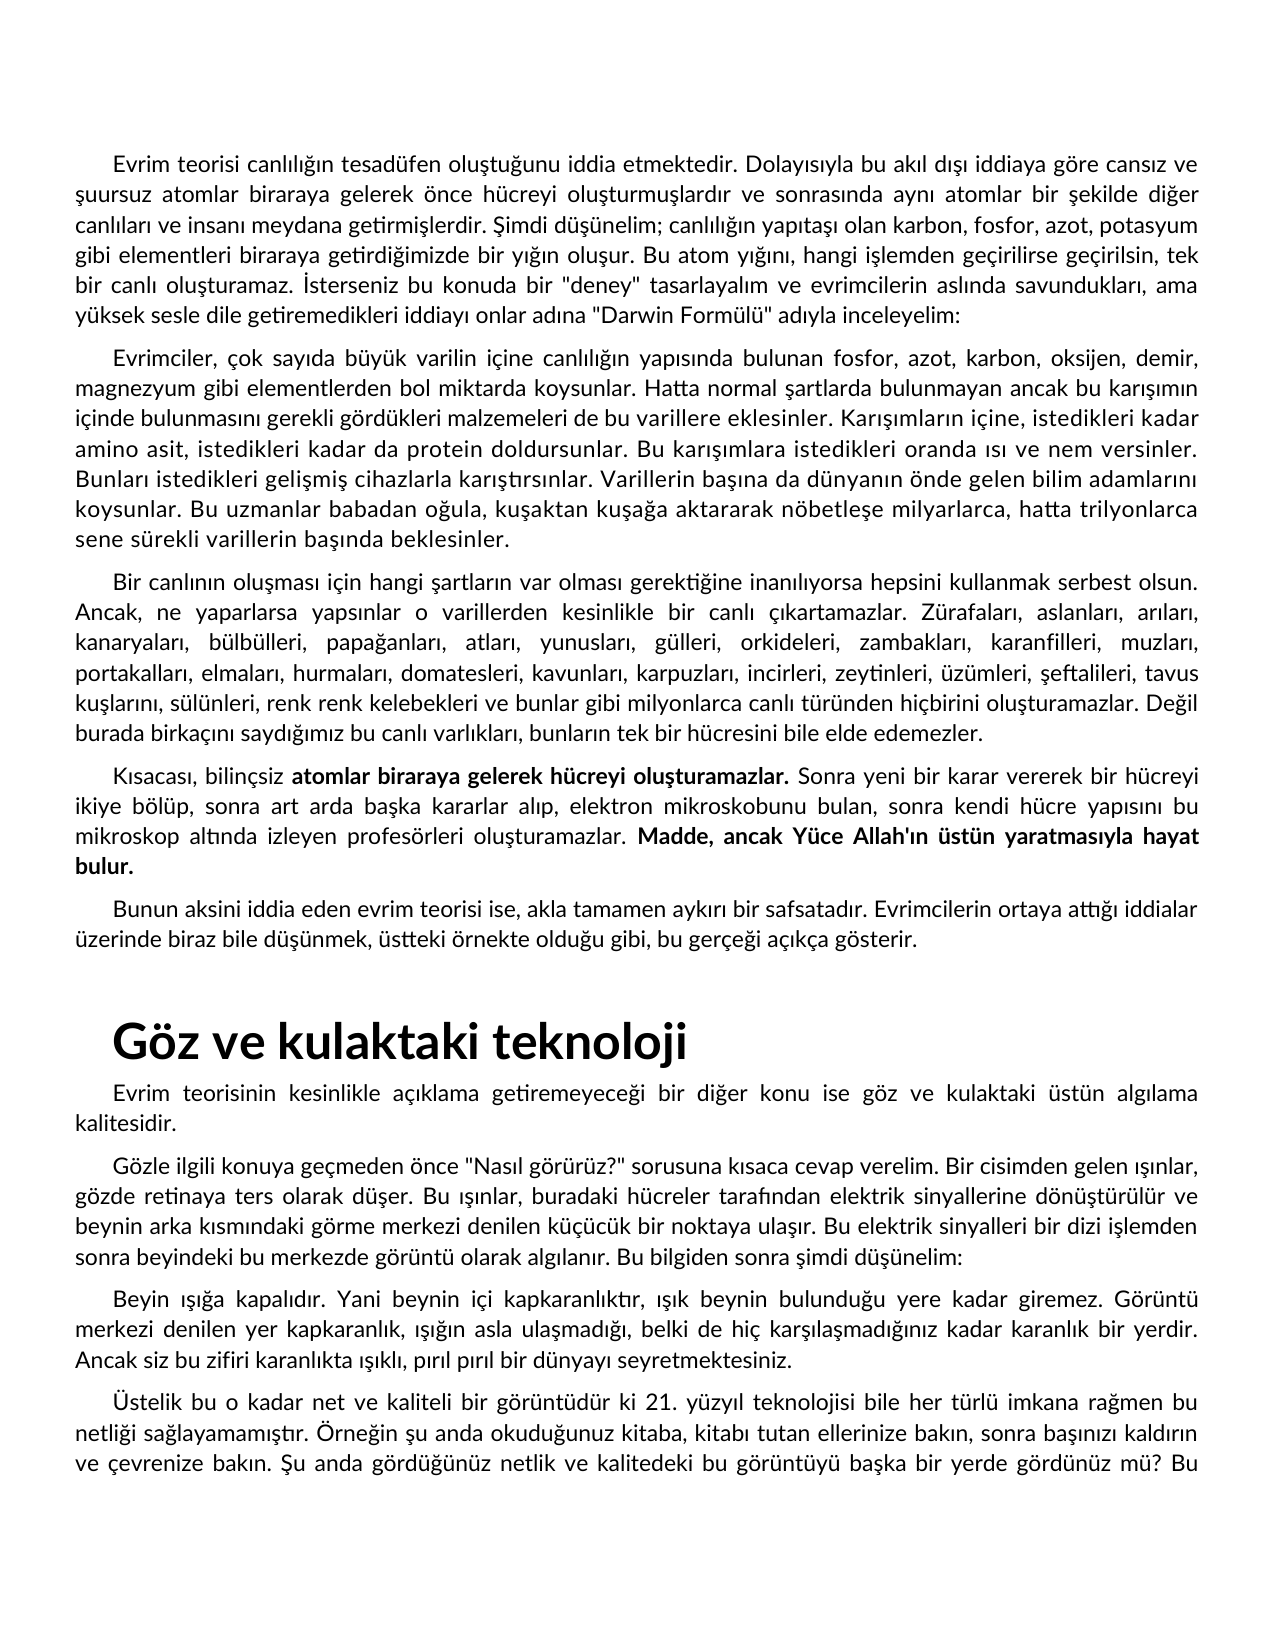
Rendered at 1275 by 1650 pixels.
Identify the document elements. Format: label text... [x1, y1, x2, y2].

text Gözle ilgili konuya geçmeden önce "Nasıl görürüz?" sorusuna kısaca cevap verelim. Bir cisimden gelen ışınlar, gözde retinaya ters olarak düşer. Bu ışınlar, buradaki hücreler tarafından elektrik sinyallerine dönüştürülür ve beynin arka kısmındaki görme merkezi denilen küçücük bir noktaya ulaşır. Bu elektrik sinyalleri bir dizi işlemden sonra beyindeki bu merkezde görüntü olarak algılanır. Bu bilgiden sonra şimdi düşünelim: [75, 1152, 1200, 1270]
text Evrim teorisinin kesinlikle açıklama getiremeyeceği bir diğer konu ise göz ve kulaktaki üstün algılama kalitesidir. [75, 1079, 1200, 1136]
text Bunun aksini iddia eden evrim teorisi ise, akla tamamen aykırı bir safsatadır. Evrimcilerin ortaya attığı iddialar üzerinde biraz bile düşünmek, üstteki örnekte olduğu gibi, bu gerçeği açıkça gösterir. [75, 895, 1200, 952]
text Evrimciler, çok sayıda büyük varilin içine canlılığın yapısında bulunan fosfor, azot, karbon, oksijen, demir, magnezyum gibi elementlerden bol miktarda koysunlar. Hatta normal şartlarda bulunmayan ancak bu karışımın içinde bulunmasını gerekli gördükleri malzemeleri de bu varillere eklesinler. Karışımların içine, istedikleri kadar amino asit, istedikleri kadar da protein doldursunlar. Bu karışımlara istedikleri oranda ısı ve nem versinler. Bunları istedikleri gelişmiş cihazlarla karıştırsınlar. Varillerin başına da dünyanın önde gelen bilim adamlarını koysunlar. Bu uzmanlar babadan oğula, kuşaktan kuşağa aktararak nöbetleşe milyarlarca, hatta trilyonlarca sene sürekli varillerin başında beklesinler. [75, 344, 1200, 552]
text Bir canlının oluşması için hangi şartların var olması gerektiğine inanılıyorsa hepsini kullanmak serbest olsun. Ancak, ne yaparlarsa yapsınlar o varillerden kesinlikle bir canlı çıkartamazlar. Zürafaları, aslanları, arıları, kanaryaları, bülbülleri, papağanları, atları, yunusları, gülleri, orkideleri, zambakları, karanfilleri, muzları, portakalları, elmaları, hurmaları, domatesleri, kavunları, karpuzları, incirleri, zeytinleri, üzümleri, şeftalileri, tavus kuşlarını, sülünleri, renk renk kelebekleri ve bunlar gibi milyonlarca canlı türünden hiçbirini oluşturamazlar. Değil burada birkaçını saydığımız bu canlı varlıkları, bunların tek bir hücresini bile elde edemezler. [75, 568, 1200, 746]
subtitle Göz ve kulaktaki teknoloji [112, 1010, 1200, 1070]
text Beyin ışığa kapalıdır. Yani beynin içi kapkaranlıktır, ışık beynin bulunduğu yere kadar giremez. Görüntü merkezi denilen yer kapkaranlık, ışığın asla ulaşmadığı, belki de hiç karşılaşmadığınız kadar karanlık bir yerdir. Ancak siz bu zifiri karanlıkta ışıklı, pırıl pırıl bir dünyayı seyretmektesiniz. [75, 1285, 1200, 1373]
text Üstelik bu o kadar net ve kaliteli bir görüntüdür ki 21. yüzyıl teknolojisi bile her türlü imkana rağmen bu netliği sağlayamamıştır. Örneğin şu anda okuduğunuz kitaba, kitabı tutan ellerinize bakın, sonra başınızı kaldırın ve çevrenize bakın. Şu anda gördüğünüz netlik ve kalitedeki bu görüntüyü başka bir yerde gördünüz mü? Bu [75, 1388, 1200, 1476]
text Evrim teorisi canlılığın tesadüfen oluştuğunu iddia etmektedir. Dolayısıyla bu akıl dışı iddiaya göre cansız ve şuursuz atomlar biraraya gelerek önce hücreyi oluşturmuşlardır ve sonrasında aynı atomlar bir şekilde diğer canlıları ve insanı meydana getirmişlerdir. Şimdi düşünelim; canlılığın yapıtaşı olan karbon, fosfor, azot, potasyum gibi elementleri biraraya getirdiğimizde bir yığın oluşur. Bu atom yığını, hangi işlemden geçirilirse geçirilsin, tek bir canlı oluşturamaz. İsterseniz bu konuda bir "deney" tasarlayalım ve evrimcilerin aslında savundukları, ama yüksek sesle dile getiremedikleri iddiayı onlar adına "Darwin Formülü" adıyla inceleyelim: [75, 150, 1200, 328]
text Kısacası, bilinçsiz atomlar biraraya gelerek hücreyi oluşturamazlar. Sonra yeni bir karar vererek bir hücreyi ikiye bölüp, sonra art arda başka kararlar alıp, elektron mikroskobunu bulan, sonra kendi hücre yapısını bu mikroskop altında izleyen profesörleri oluşturamazlar. Madde, ancak Yüce Allah'ın üstün yaratmasıyla hayat bulur. [75, 761, 1200, 879]
